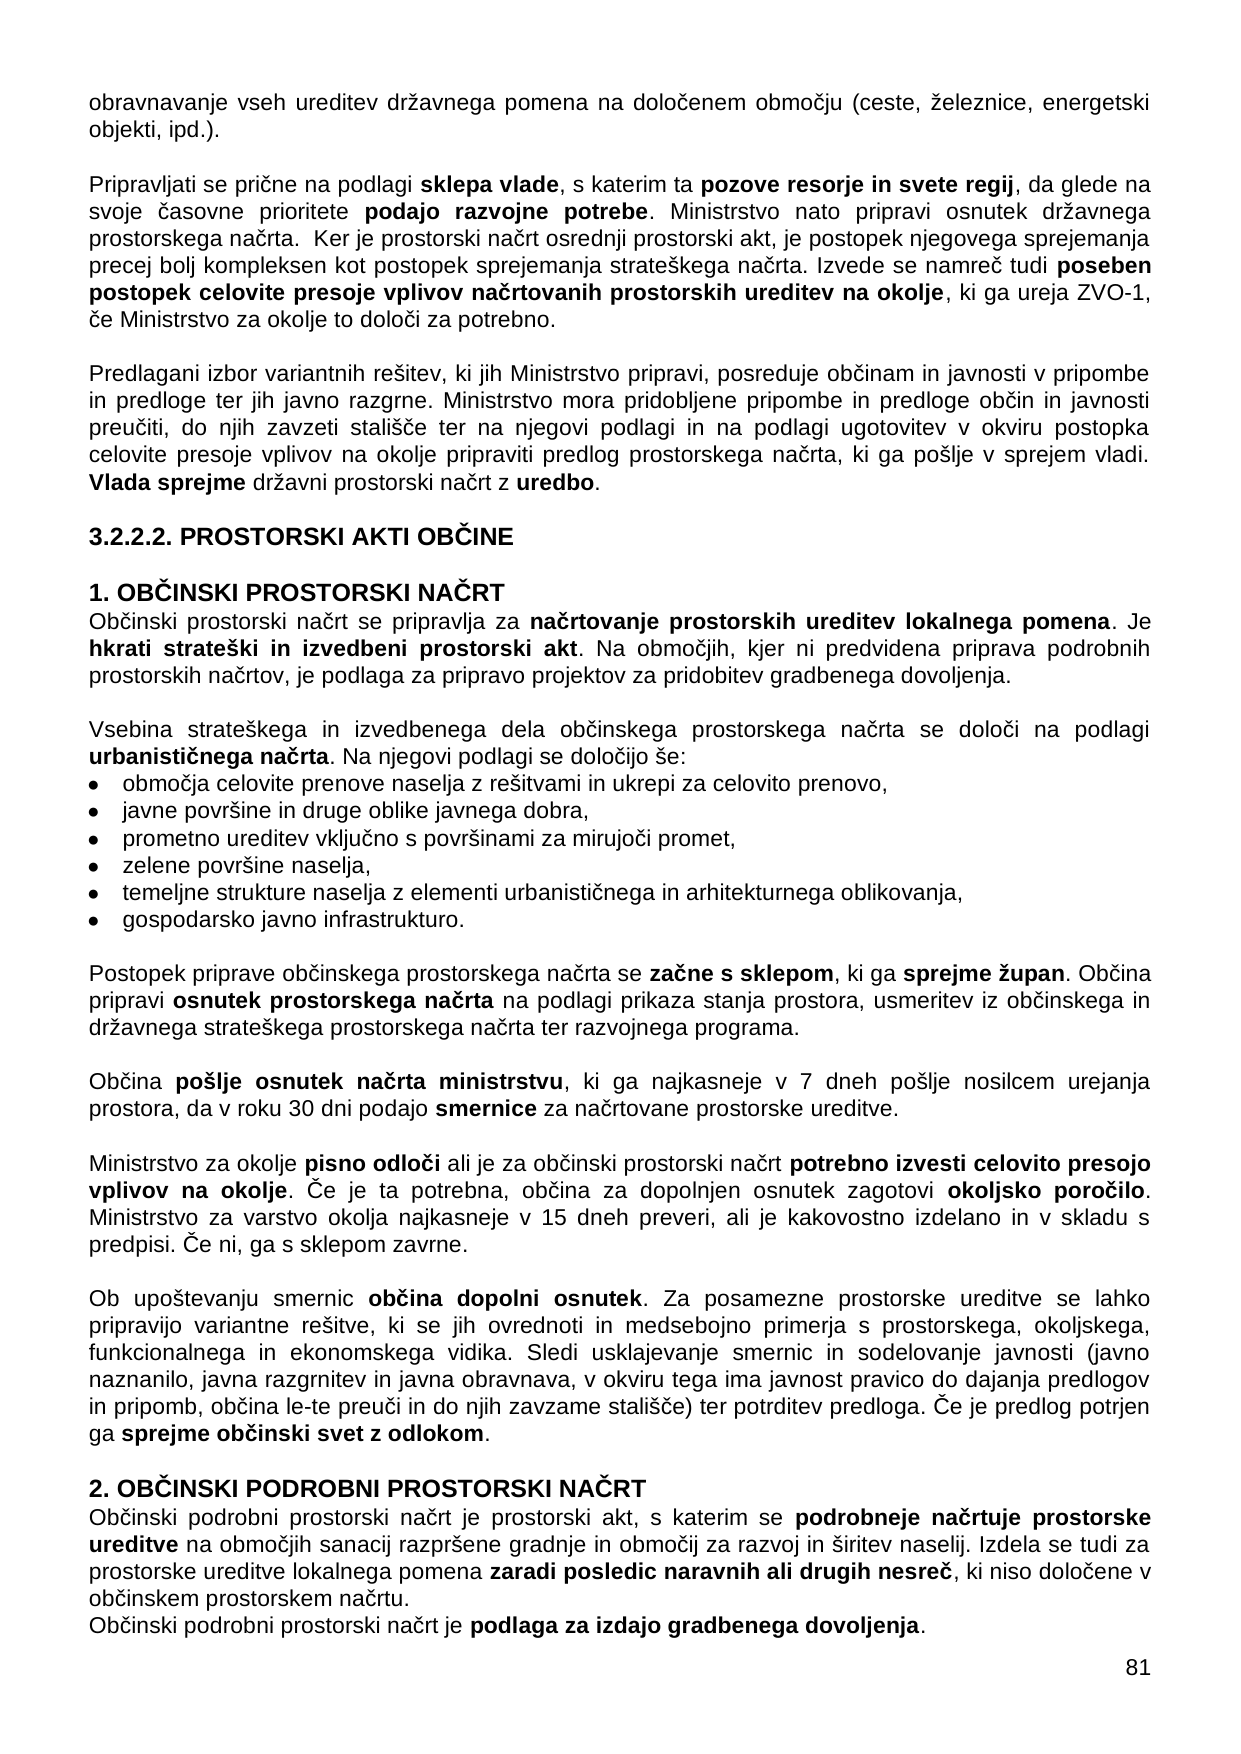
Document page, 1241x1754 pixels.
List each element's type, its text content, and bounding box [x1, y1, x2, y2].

list prometno ureditev vključno s površinami za mirujoči promet, [87, 824, 1152, 851]
text Postopek priprave občinskega prostorskega načrta se začne s sklepom, ki ga sprejme župan. Občina pripravi osnutek prostorskega načrta na podlagi prikaza stanja prostora, usmeritev iz občinskega in državnega strateškega prostorskega načrta ter razvojnega programa. [89, 932, 1152, 1041]
text Ob upoštevanju smernic občina dopolni osnutek. Za posamezne prostorske ureditve se lahko pripravijo variantne rešitve, ki se jih ovrednoti in medsebojno primerja s prostorskega, okoljskega, funkcionalnega in ekonomskega vidika. Sledi usklajevanje smernic in sodelovanje javnosti (javno naznanilo, javna razgrnitev in javna obravnava, v okviru tega ima javnost pravico do dajanja predlogov in pripomb, občina le-te preuči in do njih zavzame stališče) ter potrditev predloga. Če je predlog potrjen ga sprejme občinski svet z odlokom. [89, 1284, 1152, 1447]
list temeljne strukture naselja z elementi urbanističnega in arhitekturnega oblikovanja, [87, 878, 1152, 905]
text 2. Občinski podrobni prostorski načrt [89, 1474, 1152, 1503]
text Občinski podrobni prostorski načrt je podlaga za izdajo gradbenega dovoljenja. [89, 1611, 1152, 1638]
text 1. Občinski prostorski načrt [89, 578, 1152, 607]
text Pripravljati se prične na podlagi sklepa vlade, s katerim ta pozove resorje in svete regij, da glede na svoje časovne prioritete podajo razvojne potrebe. Ministrstvo nato pripravi osnutek državnega prostorskega načrta. Ker je prostorski načrt osrednji prostorski akt, je postopek njegovega sprejemanja precej bolj kompleksen kot postopek sprejemanja strateškega načrta. Izvede se namreč tudi poseben postopek celovite presoje vplivov načrtovanih prostorskih ureditev na okolje, ki ga ureja ZVO-1, če Ministrstvo za okolje to določi za potrebno. [89, 170, 1152, 332]
text Občina pošlje osnutek načrta ministrstvu, ki ga najkasneje v 7 dneh pošlje nosilcem urejanja prostora, da v roku 30 dni podajo smernice za načrtovane prostorske ureditve. [89, 1041, 1152, 1122]
list zelene površine naselja, [87, 851, 1152, 878]
text Ministrstvo za okolje pisno odloči ali je za občinski prostorski načrt potrebno izvesti celovito presojo vplivov na okolje. Če je ta potrebna, občina za dopolnjen osnutek zagotovi okoljsko poročilo. Ministrstvo za varstvo okolja najkasneje v 15 dneh preveri, ali je kakovostno izdelano in v skladu s predpisi. Če ni, ga s sklepom zavrne. [89, 1122, 1152, 1257]
text Predlagani izbor variantnih rešitev, ki jih Ministrstvo pripravi, posreduje občinam in javnosti v pripombe in predloge ter jih javno razgrne. Ministrstvo mora pridobljene pripombe in predloge občin in javnosti preučiti, do njih zavzeti stališče ter na njegovi podlagi in na podlagi ugotovitev v okviru postopka celovite presoje vplivov na okolje pripraviti predlog prostorskega načrta, ki ga pošlje v sprejem vladi. Vlada sprejme državni prostorski načrt z uredbo. [89, 359, 1152, 495]
list gospodarsko javno infrastrukturo. [87, 905, 1152, 932]
text Vsebina strateškega in izvedbenega dela občinskega prostorskega načrta se določi na podlagi urbanističnega načrta. Na njegovi podlagi se določijo še: [89, 716, 1152, 770]
list območja celovite prenove naselja z rešitvami in ukrepi za celovito prenovo, [87, 770, 1152, 797]
text 3.2.2.2. Prostorski akti občine [89, 522, 1152, 551]
list javne površine in druge oblike javnega dobra, [87, 797, 1152, 824]
text Občinski podrobni prostorski načrt je prostorski akt, s katerim se podrobneje načrtuje prostorske ureditve na območjih sanacij razpršene gradnje in območij za razvoj in širitev naselij. Izdela se tudi za prostorske ureditve lokalnega pomena zaradi posledic naravnih ali drugih nesreč, ki niso določene v občinskem prostorskem načrtu. [89, 1503, 1152, 1611]
text obravnavanje vseh ureditev državnega pomena na določenem območju (ceste, železnice, energetski objekti, ipd.). [89, 89, 1152, 143]
text Občinski prostorski načrt se pripravlja za načrtovanje prostorskih ureditev lokalnega pomena. Je hkrati strateški in izvedbeni prostorski akt. Na območjih, kjer ni predvidena priprava podrobnih prostorskih načrtov, je podlaga za pripravo projektov za pridobitev gradbenega dovoljenja. [89, 607, 1152, 688]
